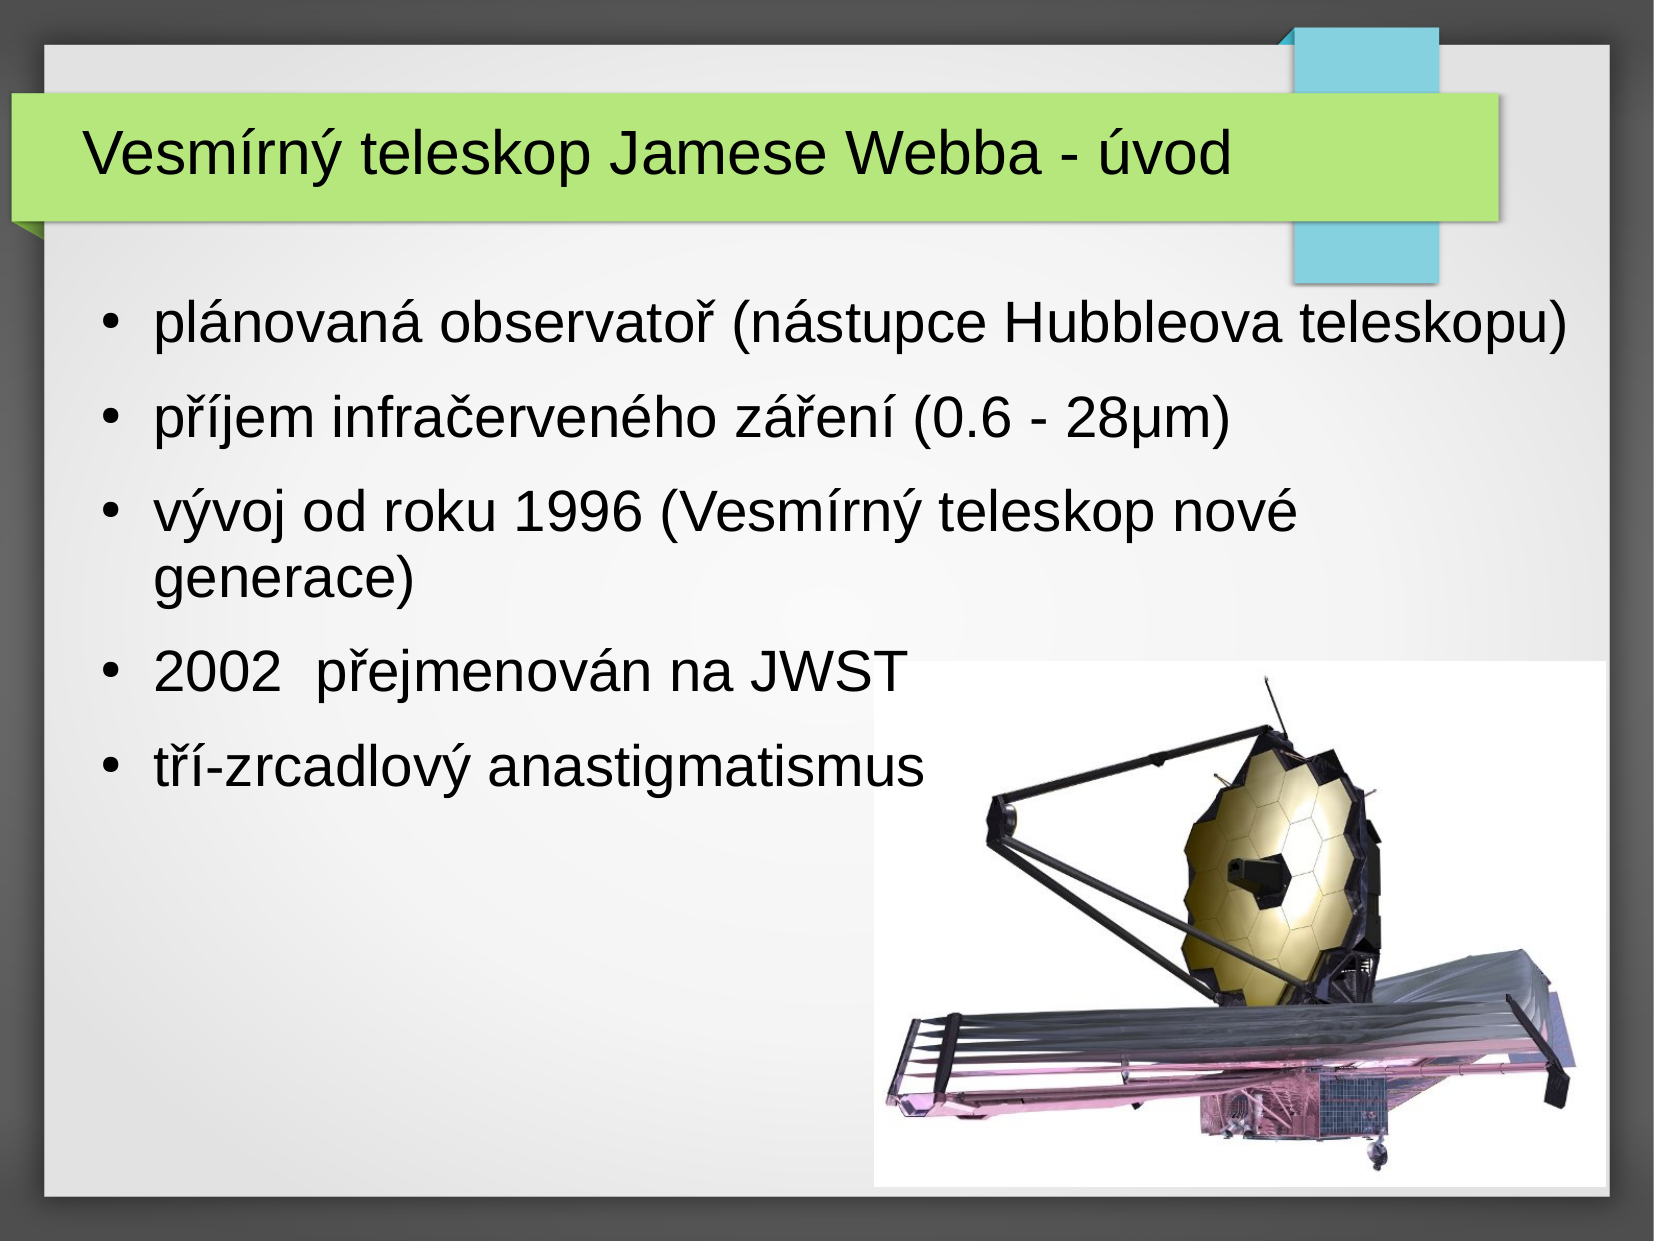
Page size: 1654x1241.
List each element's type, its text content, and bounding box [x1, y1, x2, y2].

picture [0, 0, 1654, 1241]
title Vesmírný teleskop Jamese Webba - úvod [82, 49, 1571, 257]
list plánovaná observatoř (nástupce Hubbleova teleskopu) příjem infračerveného záření (0.6 - 28μm) vývoj od roku 1996 (Vesmírný teleskop nové generace) 2002 přejmenován na JWST tří-zrcadlový anastigmatismus [82, 290, 1571, 1010]
